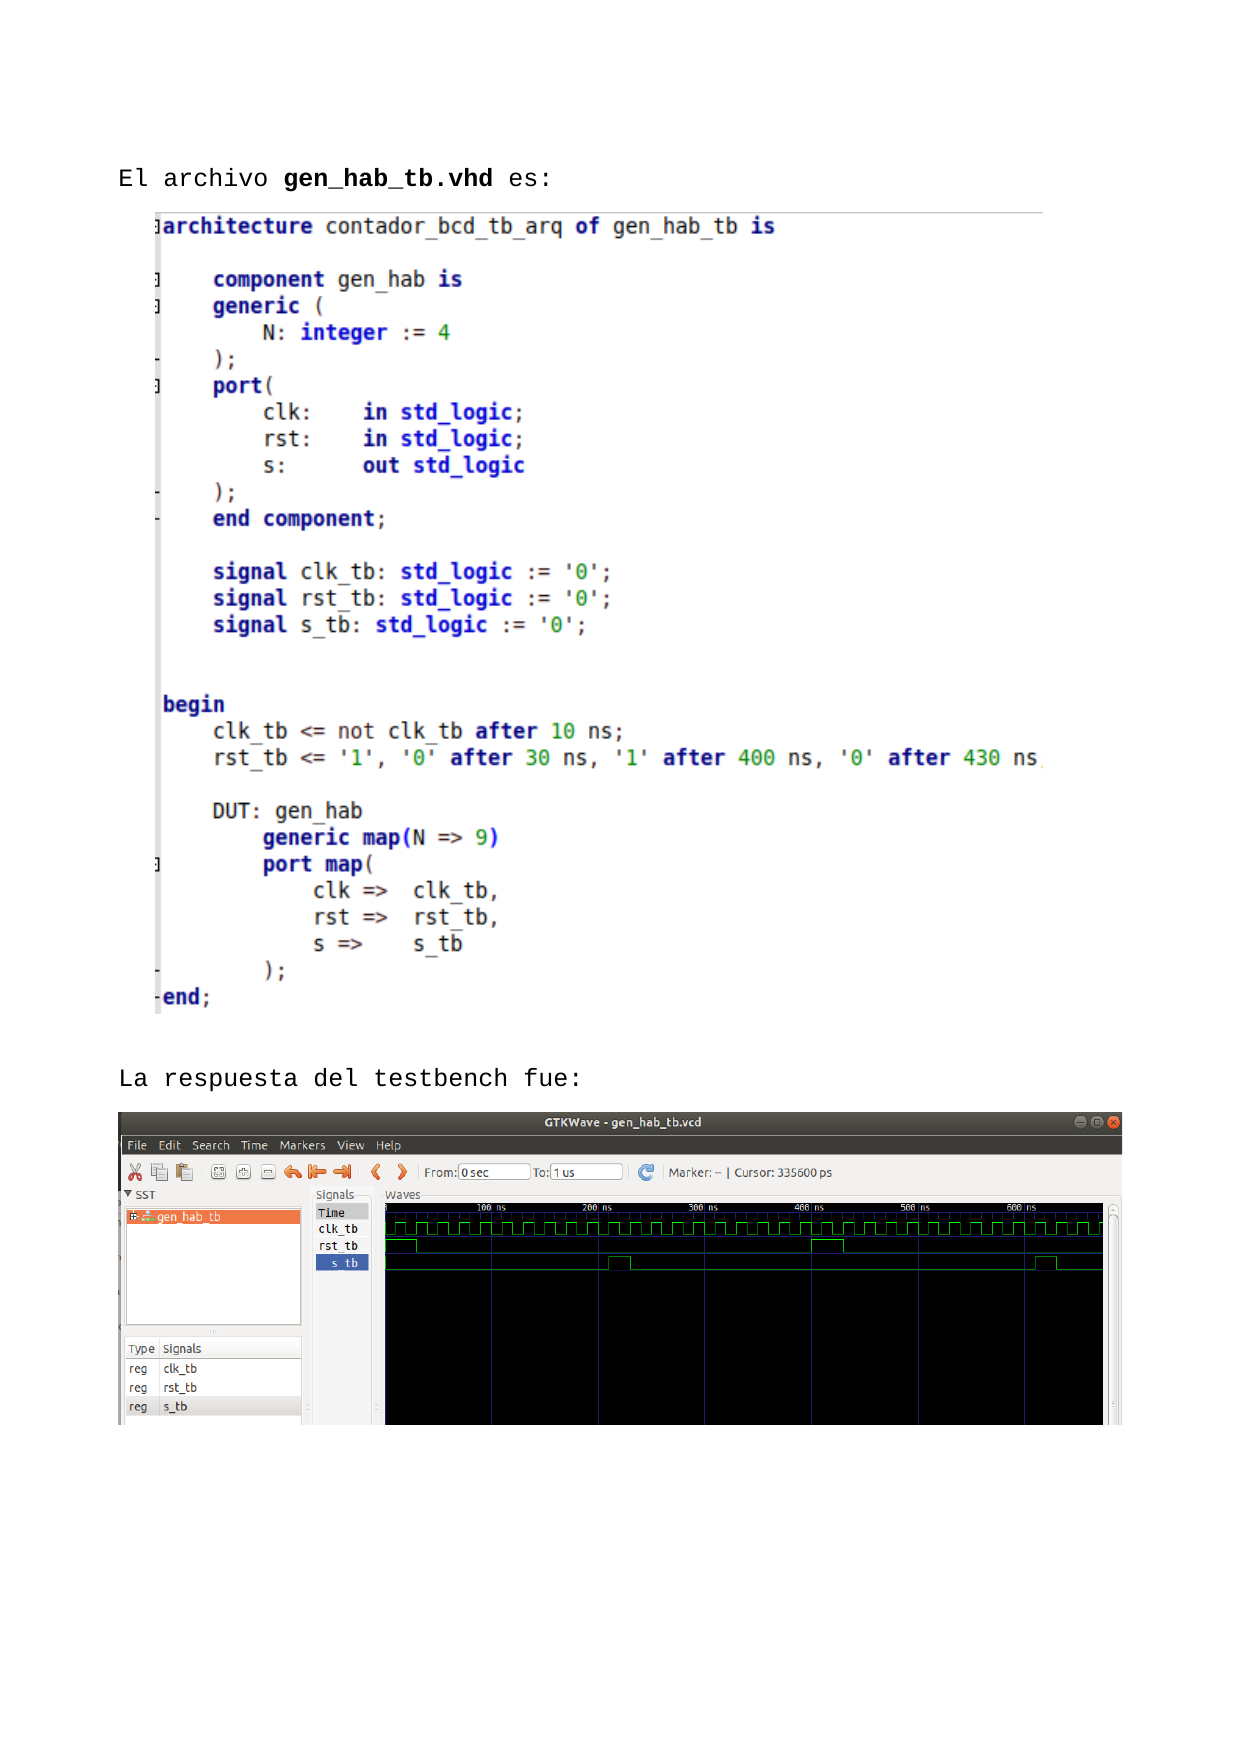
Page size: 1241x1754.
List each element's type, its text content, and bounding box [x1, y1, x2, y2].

picture [118, 1112, 1123, 1425]
text La respuesta del testbench fue: [118, 1065, 1122, 1094]
picture [155, 212, 1043, 1014]
text El archivo gen_hab_tb.vhd es: [118, 165, 1122, 194]
